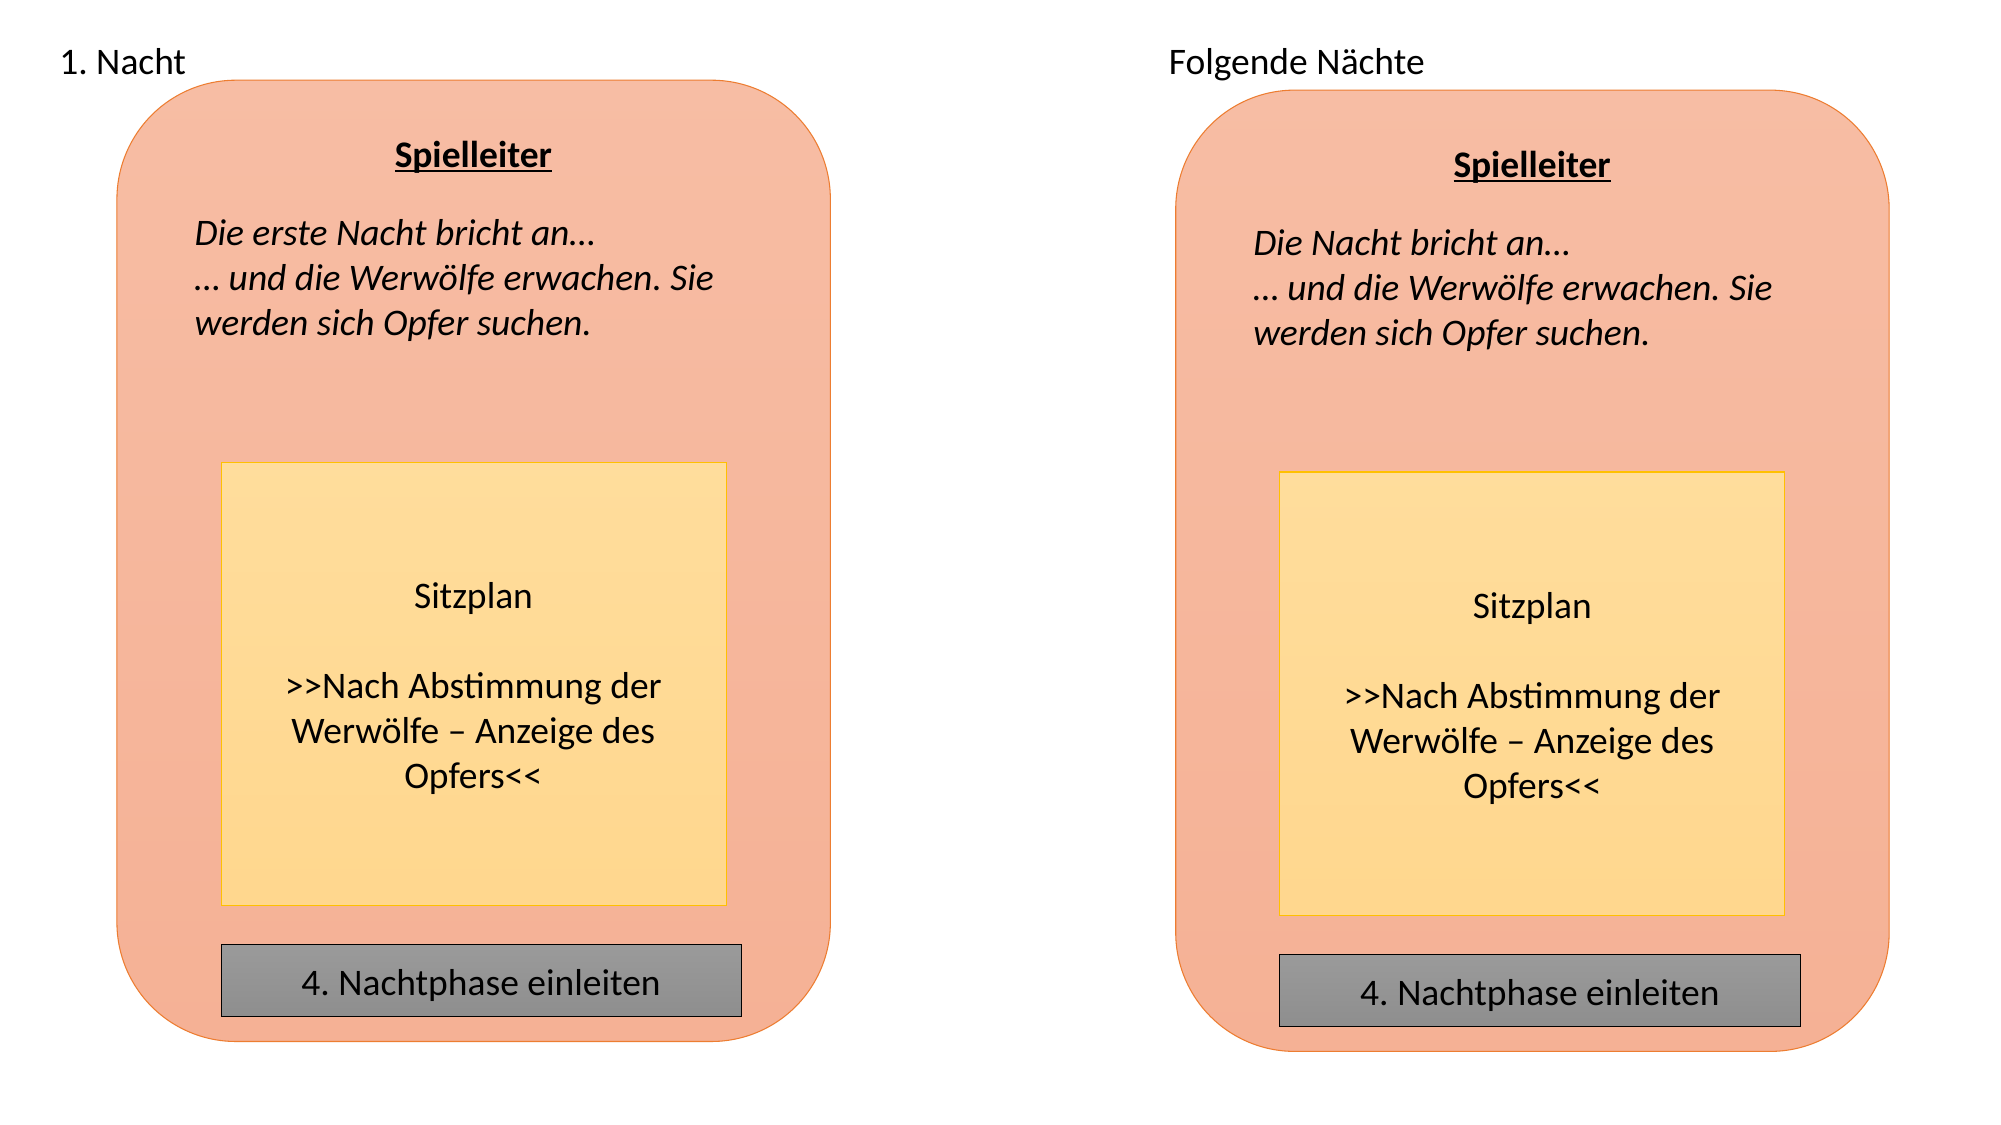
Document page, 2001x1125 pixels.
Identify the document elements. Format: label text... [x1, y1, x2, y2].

text_box [1175, 90, 1890, 1052]
text_box Spielleiter [1418, 132, 1647, 193]
text_box Spielleiter [359, 122, 588, 184]
text_box 1. Nacht [44, 29, 322, 91]
text_box Folgende Nächte [1153, 29, 1568, 91]
text_box Sitzplan >>Nach Abstimmung der Werwölfe – Anzeige des Opfers<< [221, 462, 726, 906]
text_box 4. Nachtphase einleiten [221, 944, 742, 1016]
text_box 4. Nachtphase einleiten [1280, 954, 1800, 1026]
text_box Die Nacht bricht an… … und die Werwölfe erwachen. Sie werden sich Opfer suchen. [1238, 210, 1833, 363]
text_box [116, 80, 831, 1042]
text_box Sitzplan >>Nach Abstimmung der Werwölfe – Anzeige des Opfers<< [1280, 472, 1785, 916]
text_box Die erste Nacht bricht an… … und die Werwölfe erwachen. Sie werden sich Opfer suchen. [179, 200, 774, 353]
